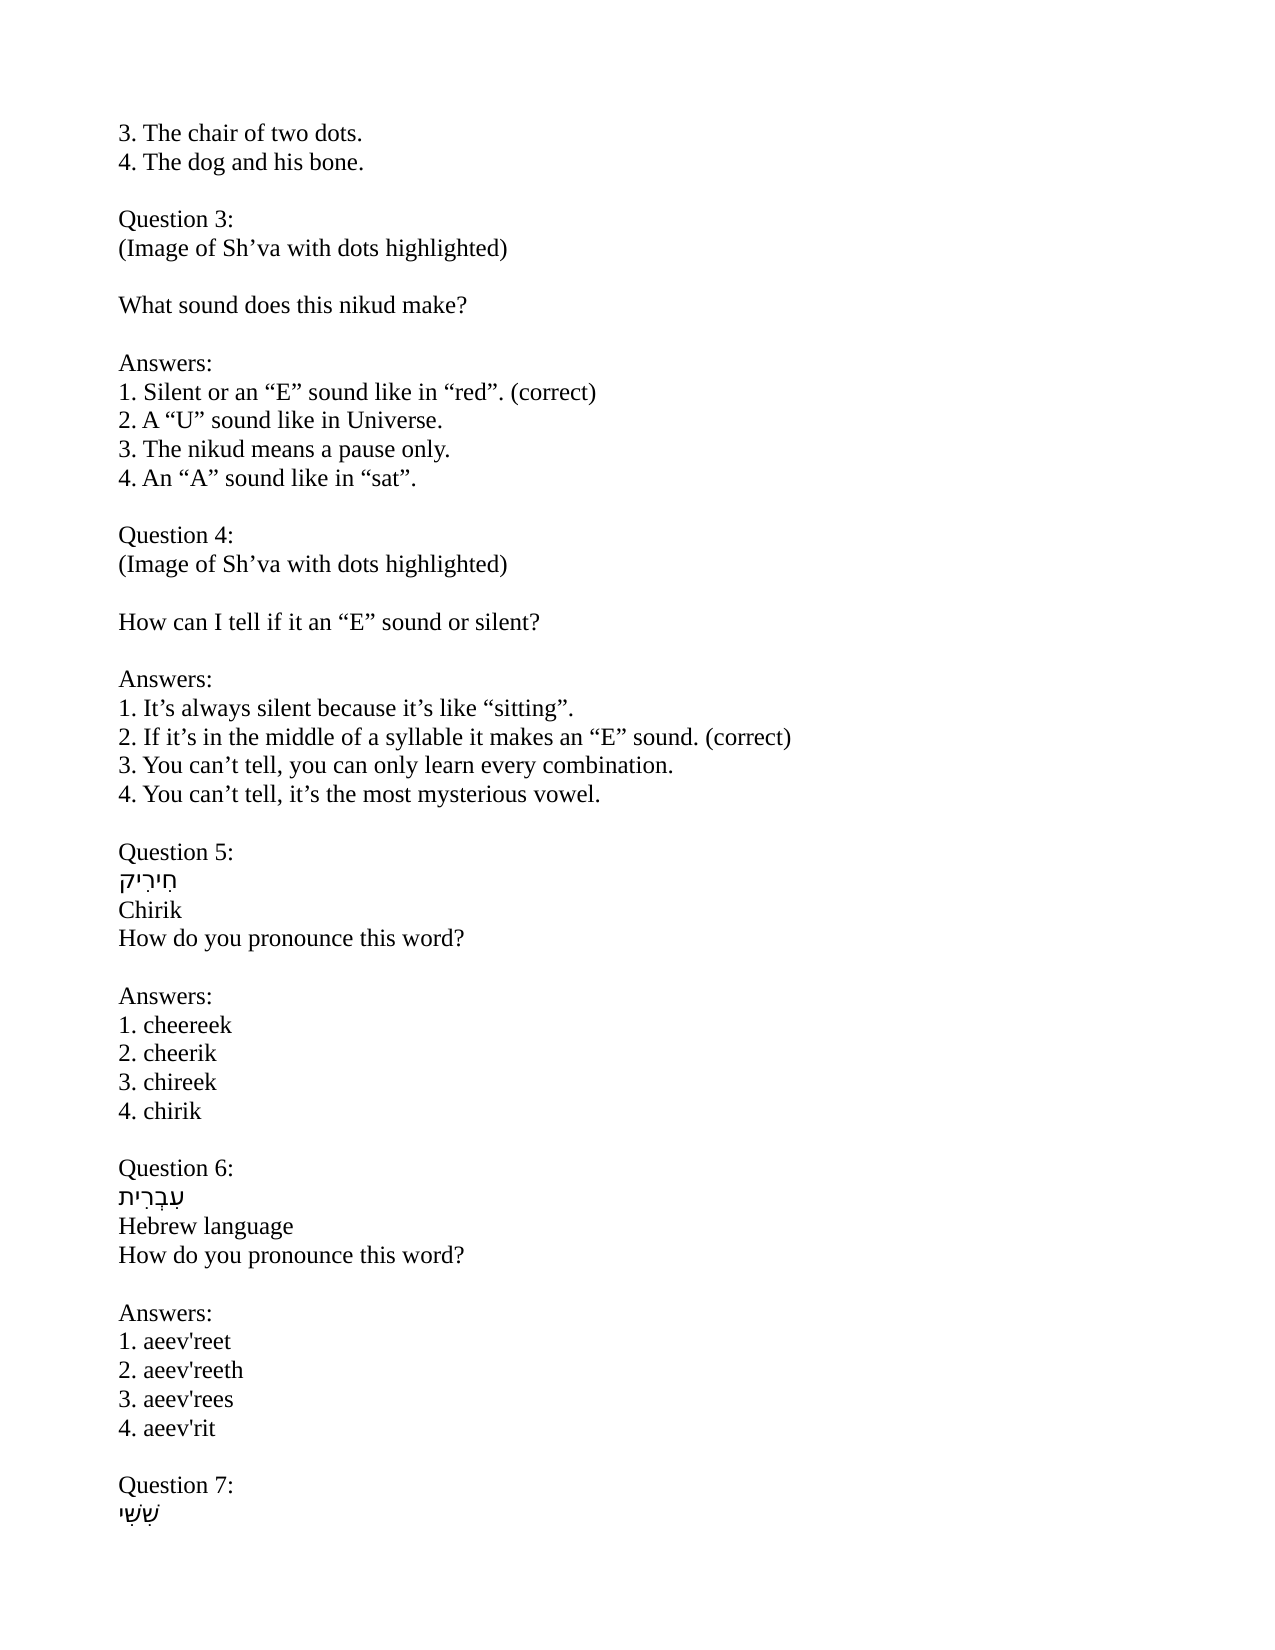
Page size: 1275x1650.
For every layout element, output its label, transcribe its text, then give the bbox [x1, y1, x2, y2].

text 4. An “A” sound like in “sat”. [118, 463, 1157, 492]
text Question 7: [118, 1470, 1157, 1499]
text 3. chireek [118, 1067, 1157, 1096]
text How can I tell if it an “E” sound or silent? [118, 607, 1157, 636]
text 1. Silent or an “E” sound like in “red”. (correct) [118, 377, 1157, 406]
text Question 4: [118, 521, 1157, 549]
text 1. cheereek [118, 1010, 1157, 1038]
text What sound does this nikud make? [118, 291, 1157, 319]
text 2. cheerik [118, 1038, 1157, 1067]
text 1. aeev'reet [118, 1326, 1157, 1355]
text (Image of Sh’va with dots highlighted) [118, 233, 1157, 262]
text How do you pronounce this word? [118, 923, 1157, 952]
text 4. The dog and his bone. [118, 147, 1157, 176]
text Answers: [118, 348, 1157, 377]
text 3. aeev'rees [118, 1384, 1157, 1413]
text 3. You can’t tell, you can only learn every combination. [118, 751, 1157, 779]
text 4. aeev'rit [118, 1413, 1157, 1441]
text Question 5: [118, 837, 1157, 866]
text 3. The nikud means a pause only. [118, 434, 1157, 463]
text Answers: [118, 981, 1157, 1010]
text (Image of Sh’va with dots highlighted) [118, 549, 1157, 578]
text Hebrew language [118, 1211, 1157, 1240]
text שִׁשִּׁי [118, 1499, 1157, 1528]
text Question 3: [118, 204, 1157, 233]
text עִבְרִית [118, 1182, 1157, 1211]
text Answers: [118, 1298, 1157, 1326]
text 4. chirik [118, 1096, 1157, 1125]
text Question 6: [118, 1153, 1157, 1182]
text Answers: [118, 664, 1157, 693]
text How do you pronounce this word? [118, 1240, 1157, 1269]
text חִירִיק [118, 866, 1157, 895]
text Chirik [118, 895, 1157, 923]
text 2. A “U” sound like in Universe. [118, 406, 1157, 434]
text 3. The chair of two dots. [118, 118, 1157, 147]
text 1. It’s always silent because it’s like “sitting”. [118, 693, 1157, 722]
text 2. If it’s in the middle of a syllable it makes an “E” sound. (correct) [118, 722, 1157, 751]
text 2. aeev'reeth [118, 1355, 1157, 1384]
text 4. You can’t tell, it’s the most mysterious vowel. [118, 779, 1157, 808]
